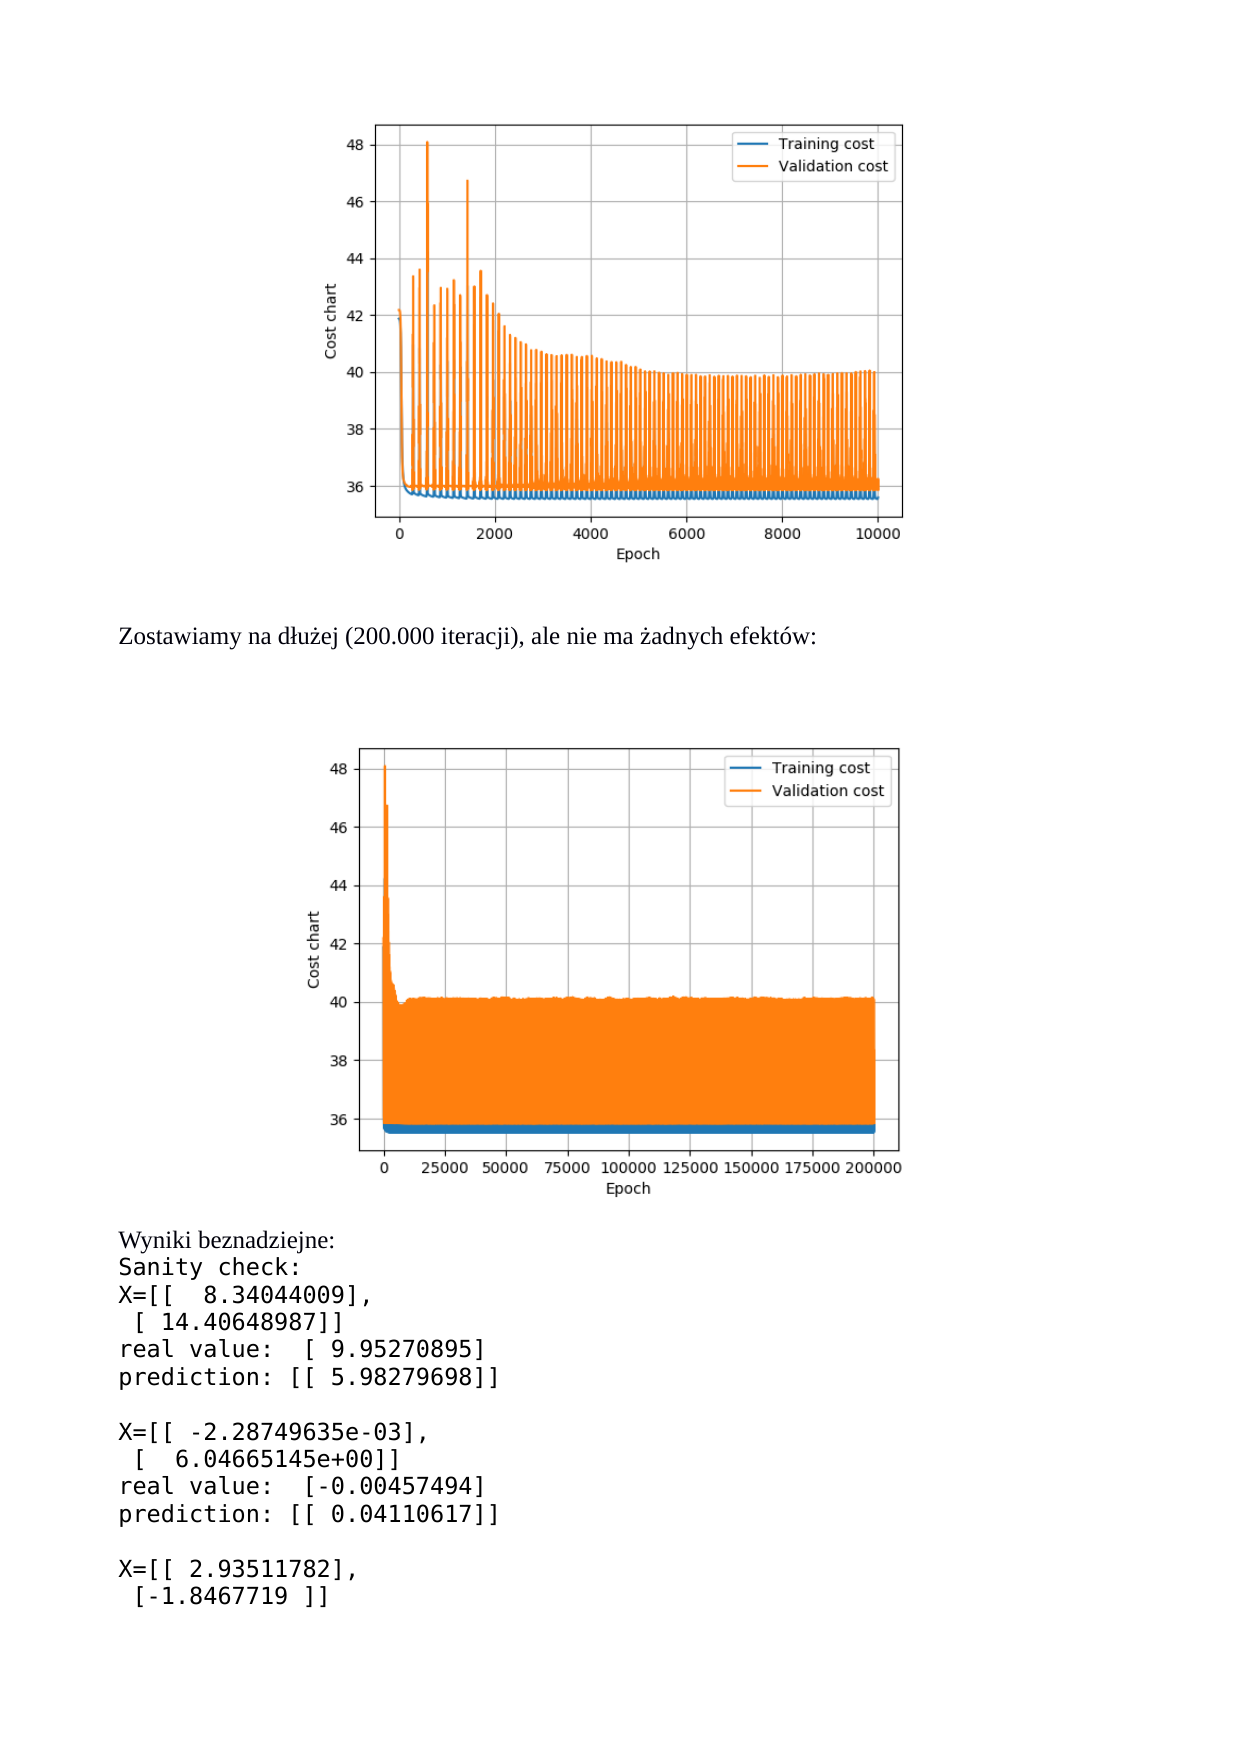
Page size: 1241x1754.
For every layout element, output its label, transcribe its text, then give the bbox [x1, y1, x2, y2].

text real value: [ 9.95270895] [118, 1336, 1122, 1363]
text Sanity check: [118, 1254, 1122, 1281]
text [ 6.04665145e+00]] [118, 1446, 1122, 1473]
picture [290, 63, 970, 573]
text prediction: [[ 0.04110617]] [118, 1500, 1122, 1528]
text [ 14.40648987]] [118, 1308, 1122, 1336]
text real value: [-0.00457494] [118, 1473, 1122, 1500]
text prediction: [[ 5.98279698]] [118, 1363, 1122, 1391]
text X=[[ -2.28749635e-03], [118, 1418, 1122, 1446]
picture [272, 686, 968, 1208]
text X=[[ 8.34044009], [118, 1281, 1122, 1308]
text Zostawiamy na dłużej (200.000 iteracji), ale nie ma żadnych efektów: [118, 621, 1122, 650]
text Wyniki beznadziejne: [118, 1225, 1122, 1254]
text [-1.8467719 ]] [118, 1582, 1122, 1610]
text X=[[ 2.93511782], [118, 1555, 1122, 1582]
